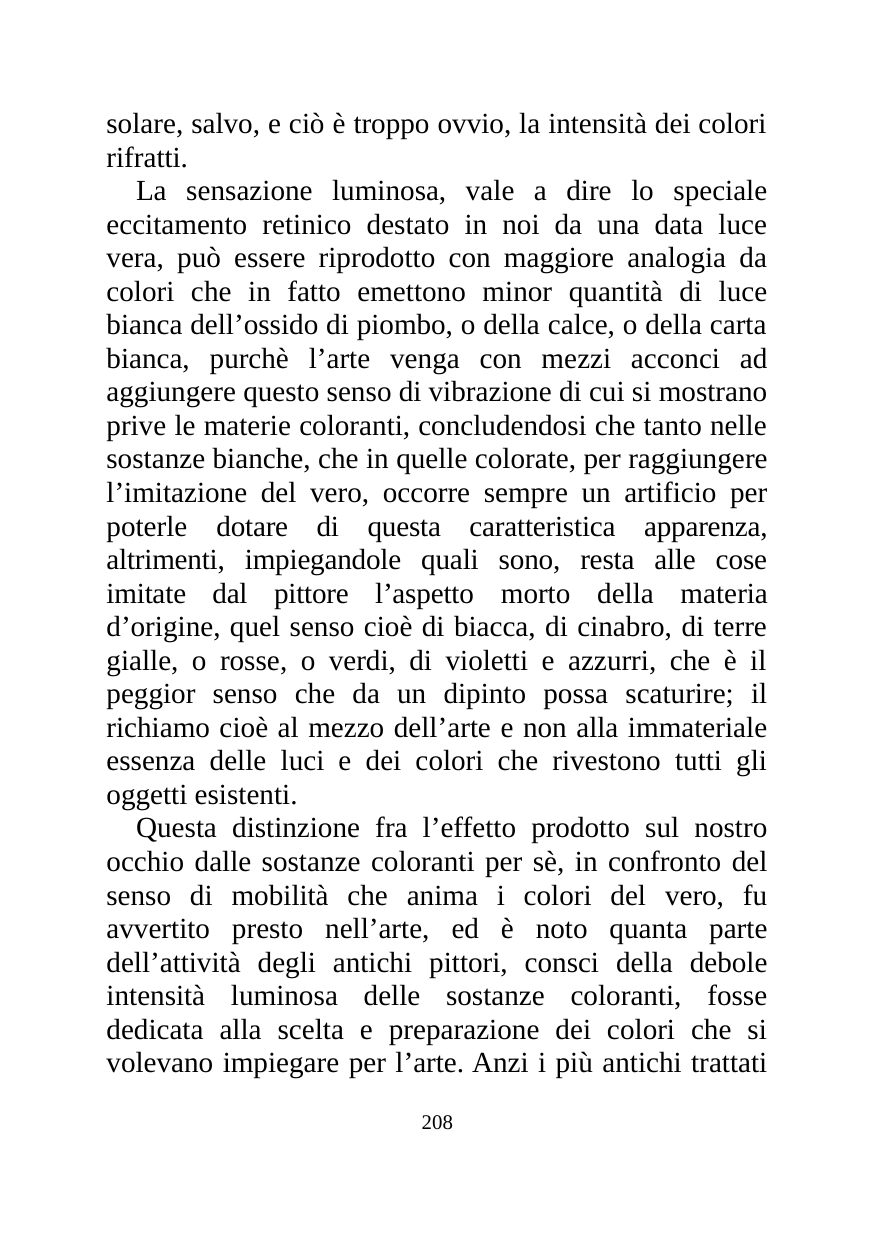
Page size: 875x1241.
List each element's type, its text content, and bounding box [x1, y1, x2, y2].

text La sensazione luminosa, vale a dire lo speciale eccitamento retinico destato in noi da una data luce vera, può essere riprodotto con maggiore analogia da colori che in fatto emettono minor quantità di luce bianca dell’ossido di piombo, o della calce, o della carta bianca, purchè l’arte venga con mezzi acconci ad aggiungere questo senso di vibrazione di cui si mostrano prive le materie coloranti, concludendosi che tanto nelle sostanze bianche, che in quelle colorate, per raggiungere l’imitazione del vero, occorre sempre un artificio per poterle dotare di questa caratteristica apparenza, altrimenti, impiegandole quali sono, resta alle cose imitate dal pittore l’aspetto morto della materia d’origine, quel senso cioè di biacca, di cinabro, di terre gialle, o rosse, o verdi, di violetti e azzurri, che è il peggior senso che da un dipinto possa scaturire; il richiamo cioè al mezzo dell’arte e non alla immateriale essenza delle luci e dei colori che rivestono tutti gli oggetti esistenti. [106, 173, 768, 811]
text Questa distinzione fra l’effetto prodotto sul nostro occhio dalle sostanze coloranti per sè, in confronto del senso di mobilità che anima i colori del vero, fu avvertito presto nell’arte, ed è noto quanta parte dell’attività degli antichi pittori, consci della debole intensità luminosa delle sostanze coloranti, fosse dedicata alla scelta e preparazione dei colori che si volevano impiegare per l’arte. Anzi i più antichi trattati [106, 811, 768, 1079]
text solare, salvo, e ciò è troppo ovvio, la intensità dei colori rifratti. [106, 106, 768, 173]
